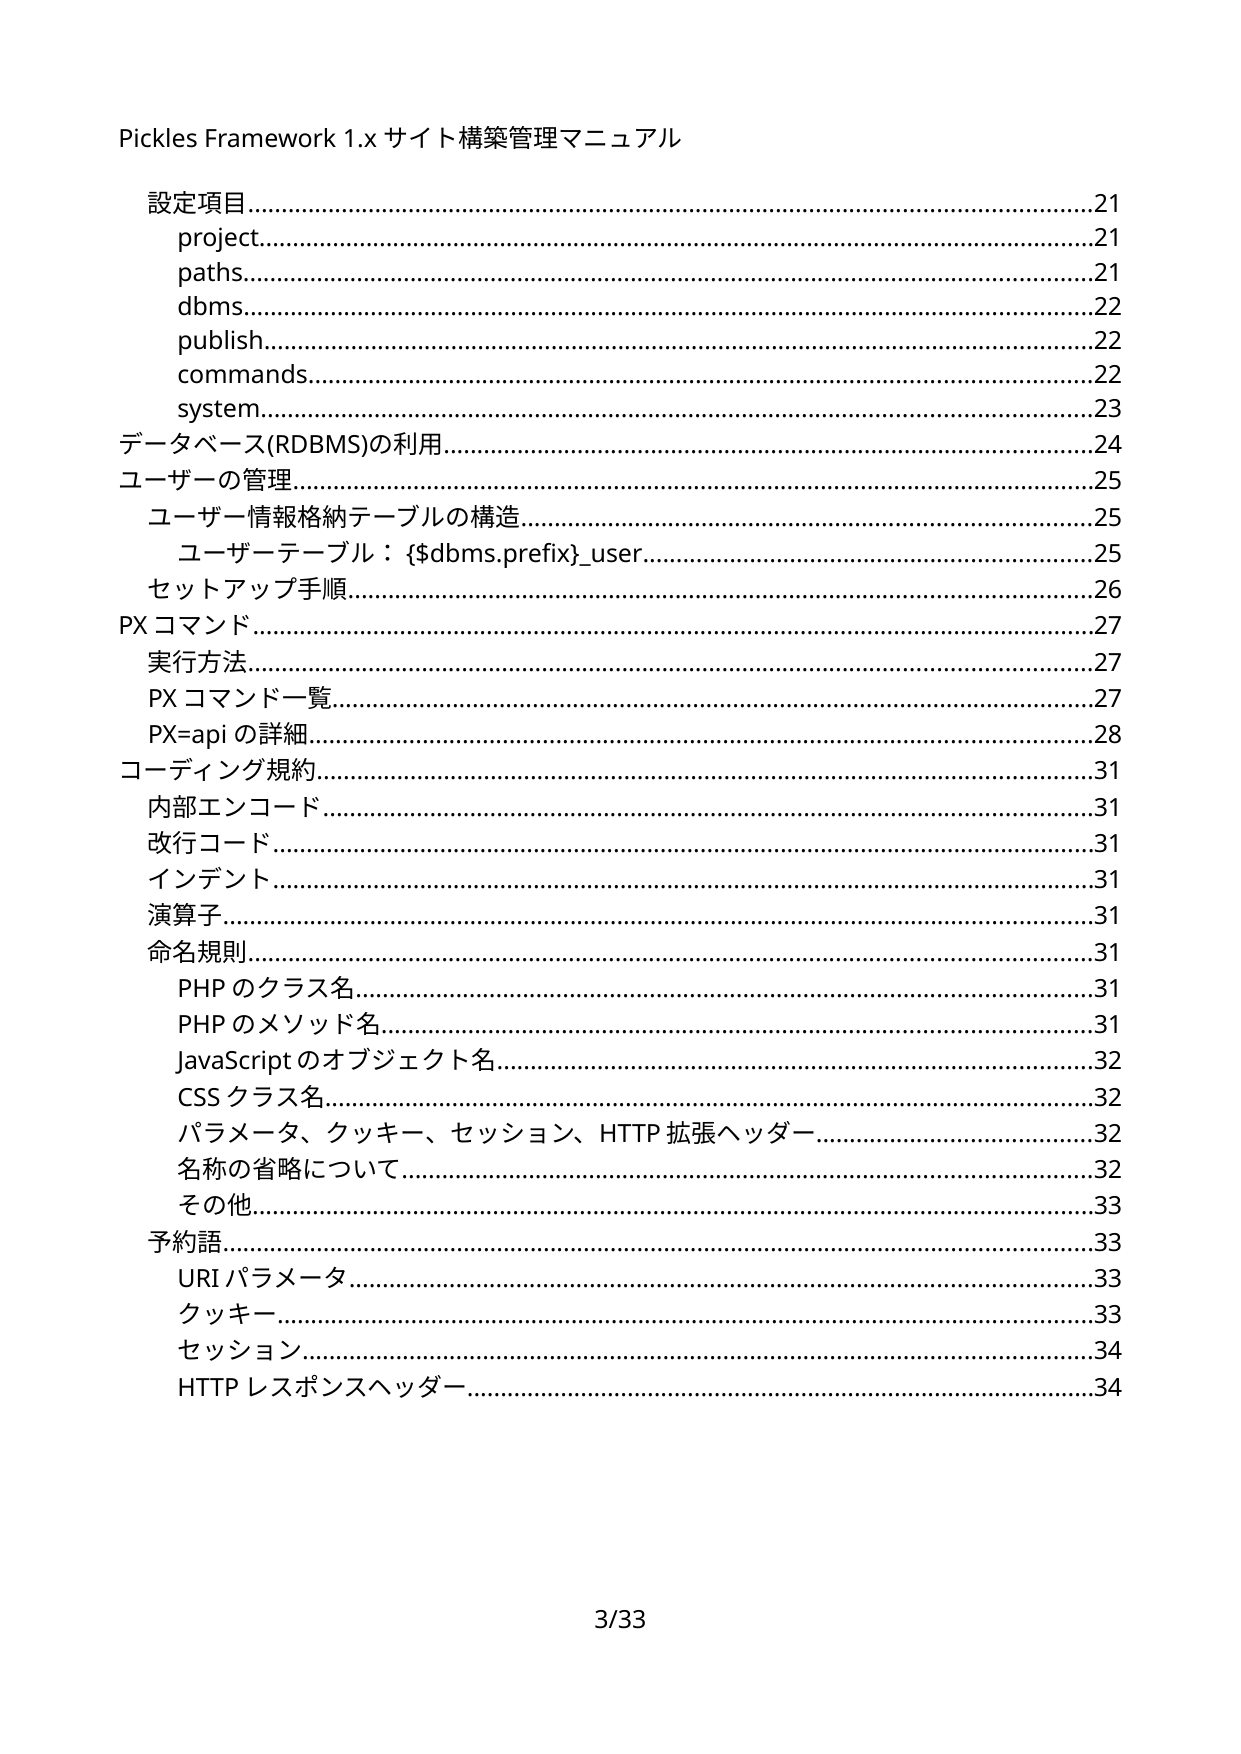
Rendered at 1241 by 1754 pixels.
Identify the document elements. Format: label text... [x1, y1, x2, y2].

text クッキー 33 [177, 1294, 1122, 1331]
text HTTPレスポンスヘッダー 34 [177, 1367, 1122, 1403]
text JavaScriptのオブジェクト名 32 [177, 1041, 1122, 1077]
text PXコマンド一覧 27 [148, 678, 1122, 714]
text 設定項目 21 [148, 184, 1122, 220]
text project 21 [177, 220, 1122, 254]
text 内部エンコード 31 [148, 787, 1122, 823]
text 実行方法 27 [148, 642, 1122, 678]
text 名称の省略について 32 [177, 1149, 1122, 1186]
text commands 22 [177, 356, 1122, 390]
text インデント 31 [148, 859, 1122, 896]
text コーディング規約 31 [118, 751, 1122, 787]
text 改行コード 31 [148, 823, 1122, 859]
text publish 22 [177, 322, 1122, 356]
text ユーザー情報格納テーブルの構造 25 [148, 497, 1122, 533]
text セットアップ手順 26 [148, 569, 1122, 606]
text データベース(RDBMS)の利用 24 [118, 424, 1122, 461]
text PX=api の詳細 28 [148, 714, 1122, 751]
text その他 33 [177, 1186, 1122, 1222]
text セッション 34 [177, 1331, 1122, 1367]
text 演算子 31 [148, 896, 1122, 932]
text パラメータ、クッキー、セッション、HTTP拡張ヘッダー 32 [177, 1113, 1122, 1149]
text paths 21 [177, 254, 1122, 288]
text CSSクラス名 32 [177, 1077, 1122, 1113]
text ユーザーテーブル： {$dbms.prefix}_user 25 [177, 533, 1122, 569]
text dbms 22 [177, 288, 1122, 322]
text PXコマンド 27 [118, 606, 1122, 642]
text 命名規則 31 [148, 932, 1122, 968]
text ユーザーの管理 25 [118, 461, 1122, 497]
text PHPのメソッド名 31 [177, 1004, 1122, 1041]
text PHPのクラス名 31 [177, 968, 1122, 1004]
text URIパラメータ 33 [177, 1258, 1122, 1294]
text 予約語 33 [148, 1222, 1122, 1258]
text system 23 [177, 390, 1122, 424]
